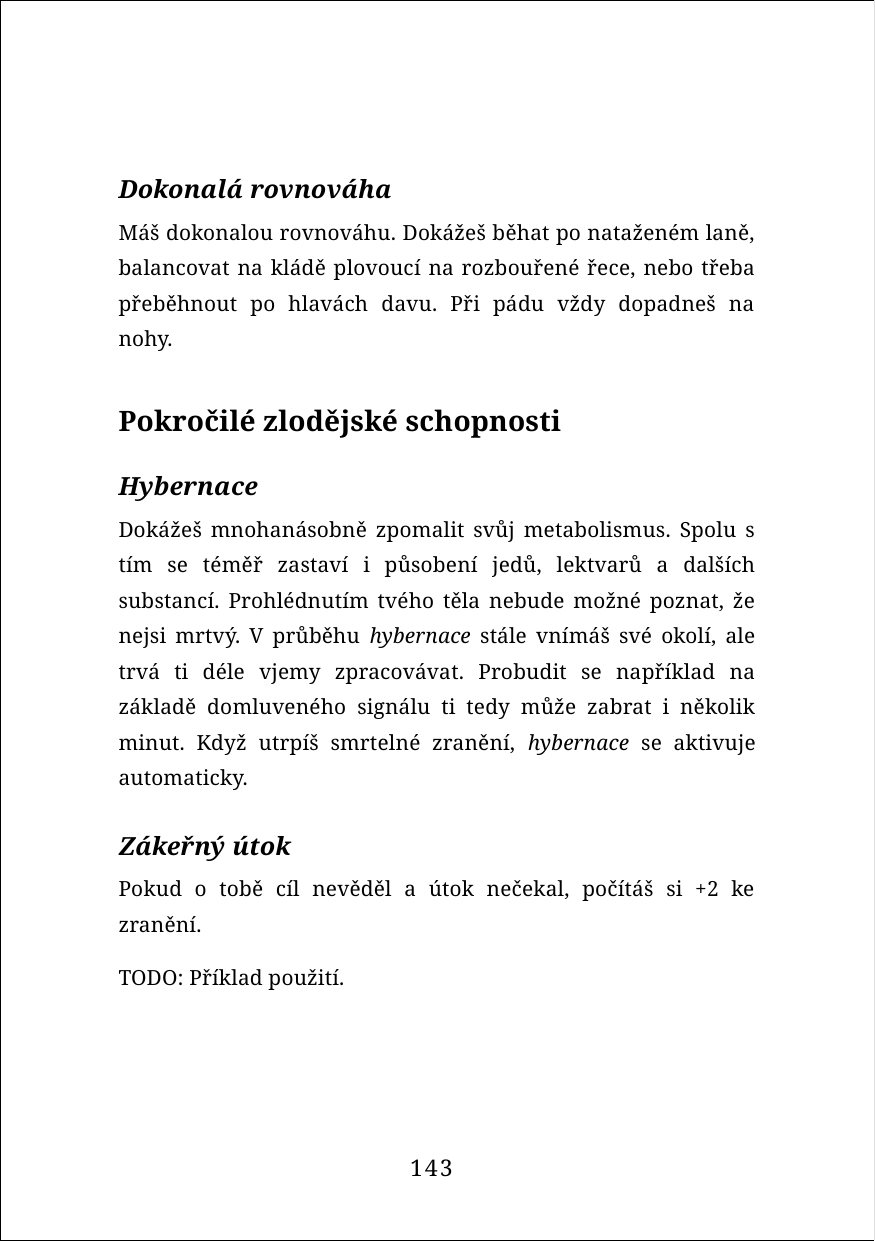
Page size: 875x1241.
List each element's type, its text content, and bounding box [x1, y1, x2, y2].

subtitle Zákeřný útok [118, 828, 756, 862]
subtitle Dokonalá rovnováha [118, 172, 756, 206]
subtitle Pokročilé zlodějské schopnosti [118, 401, 756, 439]
text Dokážeš mnohanásobně zpomalit svůj metabolismus. Spolu s tím se téměř zastaví i působení jedů, lektvarů a dalších substancí. Prohlédnutím tvého těla nebude možné poznat, že nejsi mrtvý. V průběhu hybernace stále vnímáš své okolí, ale trvá ti déle vjemy zpracovávat. Probudit se například na základě domluveného signálu ti tedy může zabrat i několik minut. Když utrpíš smrtelné zranění, hybernace se aktivuje automaticky. [118, 515, 756, 792]
subtitle Hybernace [118, 469, 756, 503]
text TODO: Příklad použití. [118, 963, 756, 991]
text Máš dokonalou rovnováhu. Dokážeš běhat po nataženém laně, balancovat na kládě plovoucí na rozbouřené řece, nebo třeba přeběhnout po hlavách davu. Při pádu vždy dopadneš na nohy. [118, 218, 756, 353]
text Pokud o tobě cíl nevěděl a útok nečekal, počítáš si +2 ke zranění. [118, 874, 756, 938]
